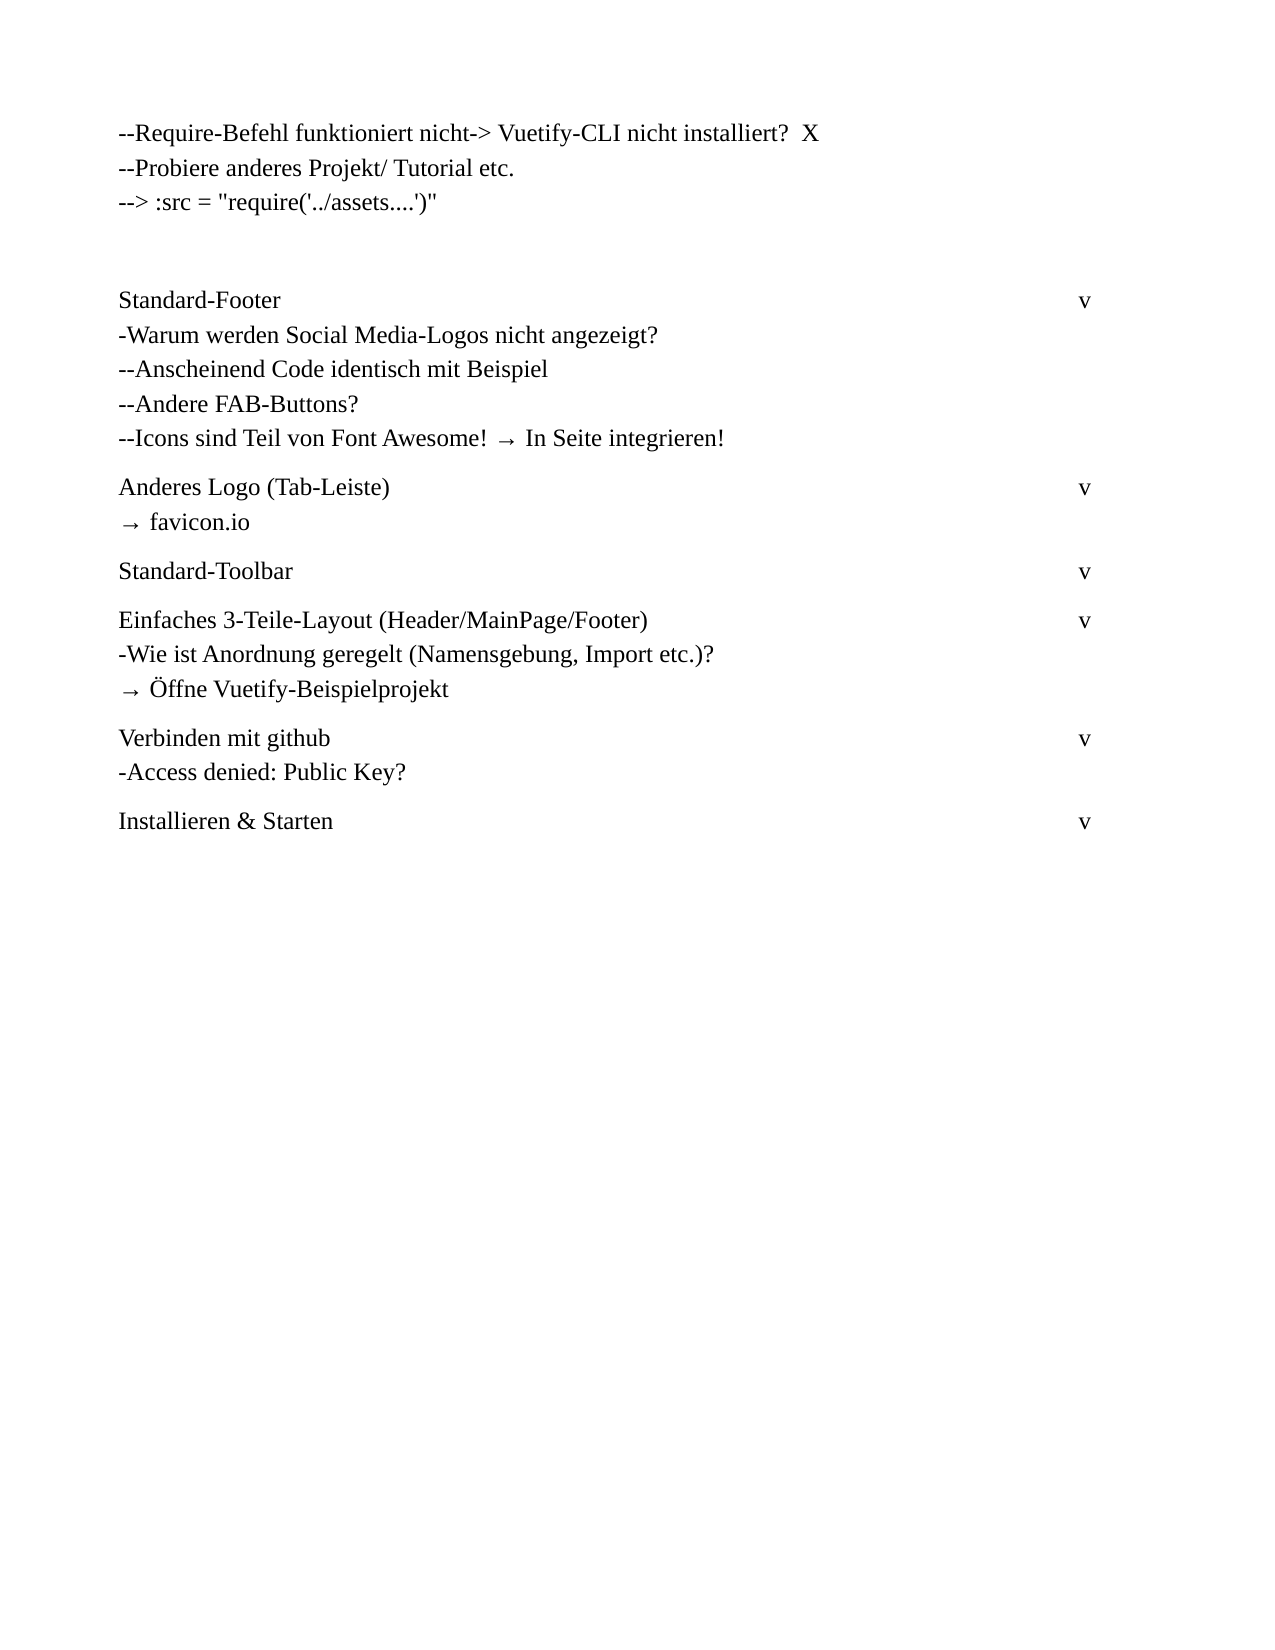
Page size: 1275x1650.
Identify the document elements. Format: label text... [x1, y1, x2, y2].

text Standard-Toolbar v [118, 556, 1157, 584]
text Standard-Footer v -Warum werden Social Media-Logos nicht angezeigt? --Anscheinend Code identisch mit Beispiel --Andere FAB-Buttons? --Icons sind Teil von Font Awesome! → In Seite integrieren! [118, 285, 1157, 452]
text Anderes Logo (Tab-Leiste) v → favicon.io [118, 472, 1157, 535]
text Installieren & Starten v [118, 806, 1157, 835]
text Einfaches 3-Teile-Layout (Header/MainPage/Footer) v -Wie ist Anordnung geregelt (Namensgebung, Import etc.)? → Öffne Vuetify-Beispielprojekt [118, 605, 1157, 702]
text Verbinden mit github v -Access denied: Public Key? [118, 723, 1157, 786]
text --Require-Befehl funktioniert nicht-> Vuetify-CLI nicht installiert? X --Probiere anderes Projekt/ Tutorial etc. --> :src = "require('../assets....')" [118, 118, 1157, 216]
